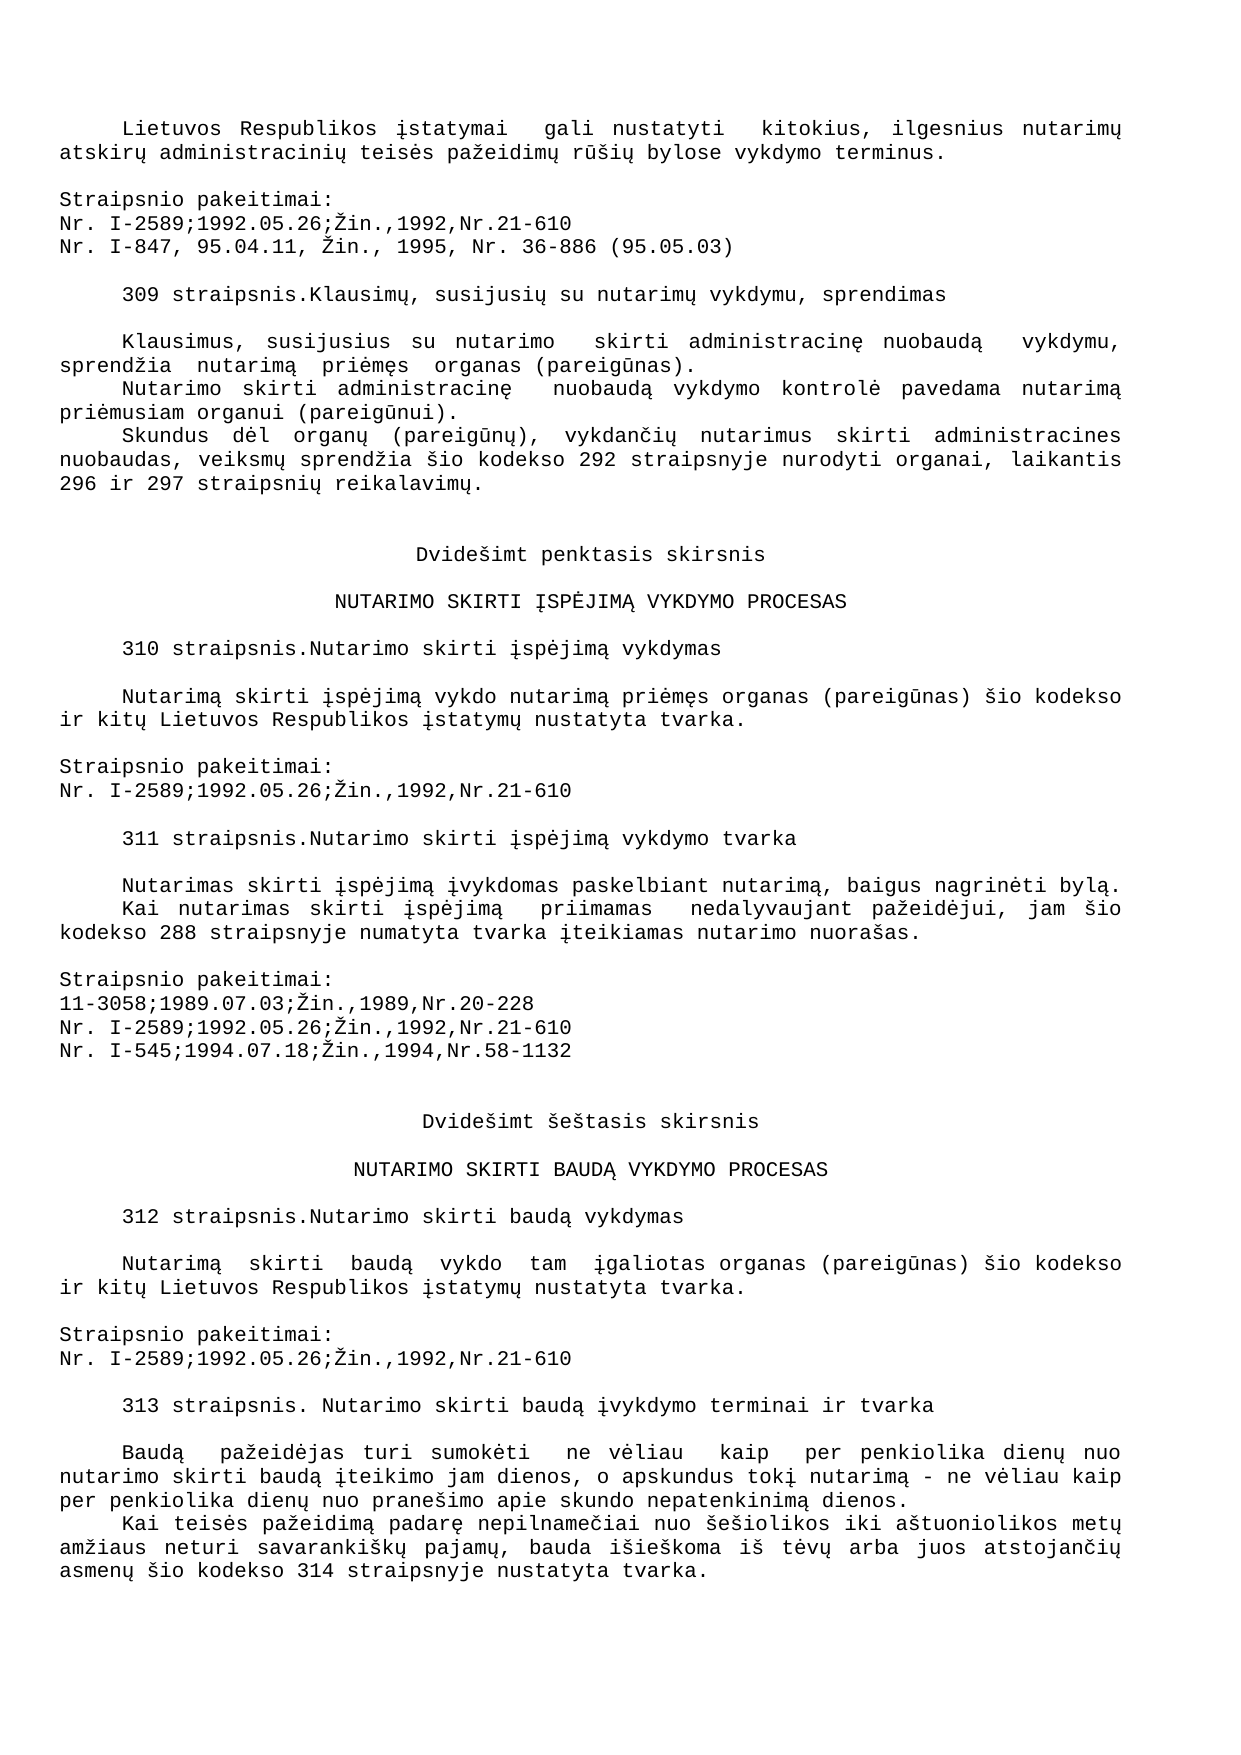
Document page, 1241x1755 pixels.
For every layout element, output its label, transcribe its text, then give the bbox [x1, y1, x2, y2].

text 310 straipsnis.Nutarimo skirti įspėjimą vykdymas [59, 638, 1122, 662]
text 311 straipsnis.Nutarimo skirti įspėjimą vykdymo tvarka [59, 827, 1122, 851]
text Nutarimo skirti administracinę nuobaudą vykdymo kontrolė pavedama nutarimą priėmusiam organui (pareigūnui). [59, 378, 1122, 426]
text Skundus dėl organų (pareigūnų), vykdančių nutarimus skirti administracines nuobaudas, veiksmų sprendžia šio kodekso 292 straipsnyje nurodyti organai, laikantis 296 ir 297 straipsnių reikalavimų. [59, 426, 1122, 496]
text Lietuvos Respublikos įstatymai gali nustatyti kitokius, ilgesnius nutarimų atskirų administracinių teisės pažeidimų rūšių bylose vykdymo terminus. [59, 118, 1122, 165]
text Nr. I-847, 95.04.11, Žin., 1995, Nr. 36-886 (95.05.03) [59, 236, 1122, 260]
text Baudą pažeidėjas turi sumokėti ne vėliau kaip per penkiolika dienų nuo nutarimo skirti baudą įteikimo jam dienos, o apskundus tokį nutarimą - ne vėliau kaip per penkiolika dienų nuo pranešimo apie skundo nepatenkinimą dienos. [59, 1442, 1122, 1513]
text Straipsnio pakeitimai: [59, 757, 1122, 780]
text Nr. I-545;1994.07.18;Žin.,1994,Nr.58-1132 [59, 1040, 1122, 1064]
text 309 straipsnis.Klausimų, susijusių su nutarimų vykdymu, sprendimas [59, 284, 1122, 307]
text 313 straipsnis. Nutarimo skirti baudą įvykdymo terminai ir tvarka [59, 1395, 1122, 1419]
text Straipsnio pakeitimai: [59, 189, 1122, 213]
text Nutarimas skirti įspėjimą įvykdomas paskelbiant nutarimą, baigus nagrinėti bylą. [59, 875, 1122, 898]
text 11-3058;1989.07.03;Žin.,1989,Nr.20-228 [59, 993, 1122, 1017]
text Nr. I-2589;1992.05.26;Žin.,1992,Nr.21-610 [59, 780, 1122, 804]
text NUTARIMO SKIRTI BAUDĄ VYKDYMO PROCESAS [59, 1158, 1122, 1182]
text 312 straipsnis.Nutarimo skirti baudą vykdymas [59, 1206, 1122, 1229]
text Kai nutarimas skirti įspėjimą priimamas nedalyvaujant pažeidėjui, jam šio kodekso 288 straipsnyje numatyta tvarka įteikiamas nutarimo nuorašas. [59, 898, 1122, 946]
text Klausimus, susijusius su nutarimo skirti administracinę nuobaudą vykdymu, sprendžia nutarimą priėmęs organas (pareigūnas). [59, 331, 1122, 378]
text Nutarimą skirti įspėjimą vykdo nutarimą priėmęs organas (pareigūnas) šio kodekso ir kitų Lietuvos Respublikos įstatymų nustatyta tvarka. [59, 686, 1122, 733]
text Nr. I-2589;1992.05.26;Žin.,1992,Nr.21-610 [59, 1017, 1122, 1040]
text Nutarimą skirti baudą vykdo tam įgaliotas organas (pareigūnas) šio kodekso ir kitų Lietuvos Respublikos įstatymų nustatyta tvarka. [59, 1253, 1122, 1300]
text Straipsnio pakeitimai: [59, 969, 1122, 993]
text Nr. I-2589;1992.05.26;Žin.,1992,Nr.21-610 [59, 1348, 1122, 1371]
text NUTARIMO SKIRTI ĮSPĖJIMĄ VYKDYMO PROCESAS [59, 591, 1122, 615]
text Nr. I-2589;1992.05.26;Žin.,1992,Nr.21-610 [59, 213, 1122, 236]
text Kai teisės pažeidimą padarę nepilnamečiai nuo šešiolikos iki aštuoniolikos metų amžiaus neturi savarankiškų pajamų, bauda išieškoma iš tėvų arba juos atstojančių asmenų šio kodekso 314 straipsnyje nustatyta tvarka. [59, 1513, 1122, 1584]
text Dvidešimt penktasis skirsnis [59, 544, 1122, 567]
text Straipsnio pakeitimai: [59, 1324, 1122, 1348]
text Dvidešimt šeštasis skirsnis [59, 1111, 1122, 1135]
